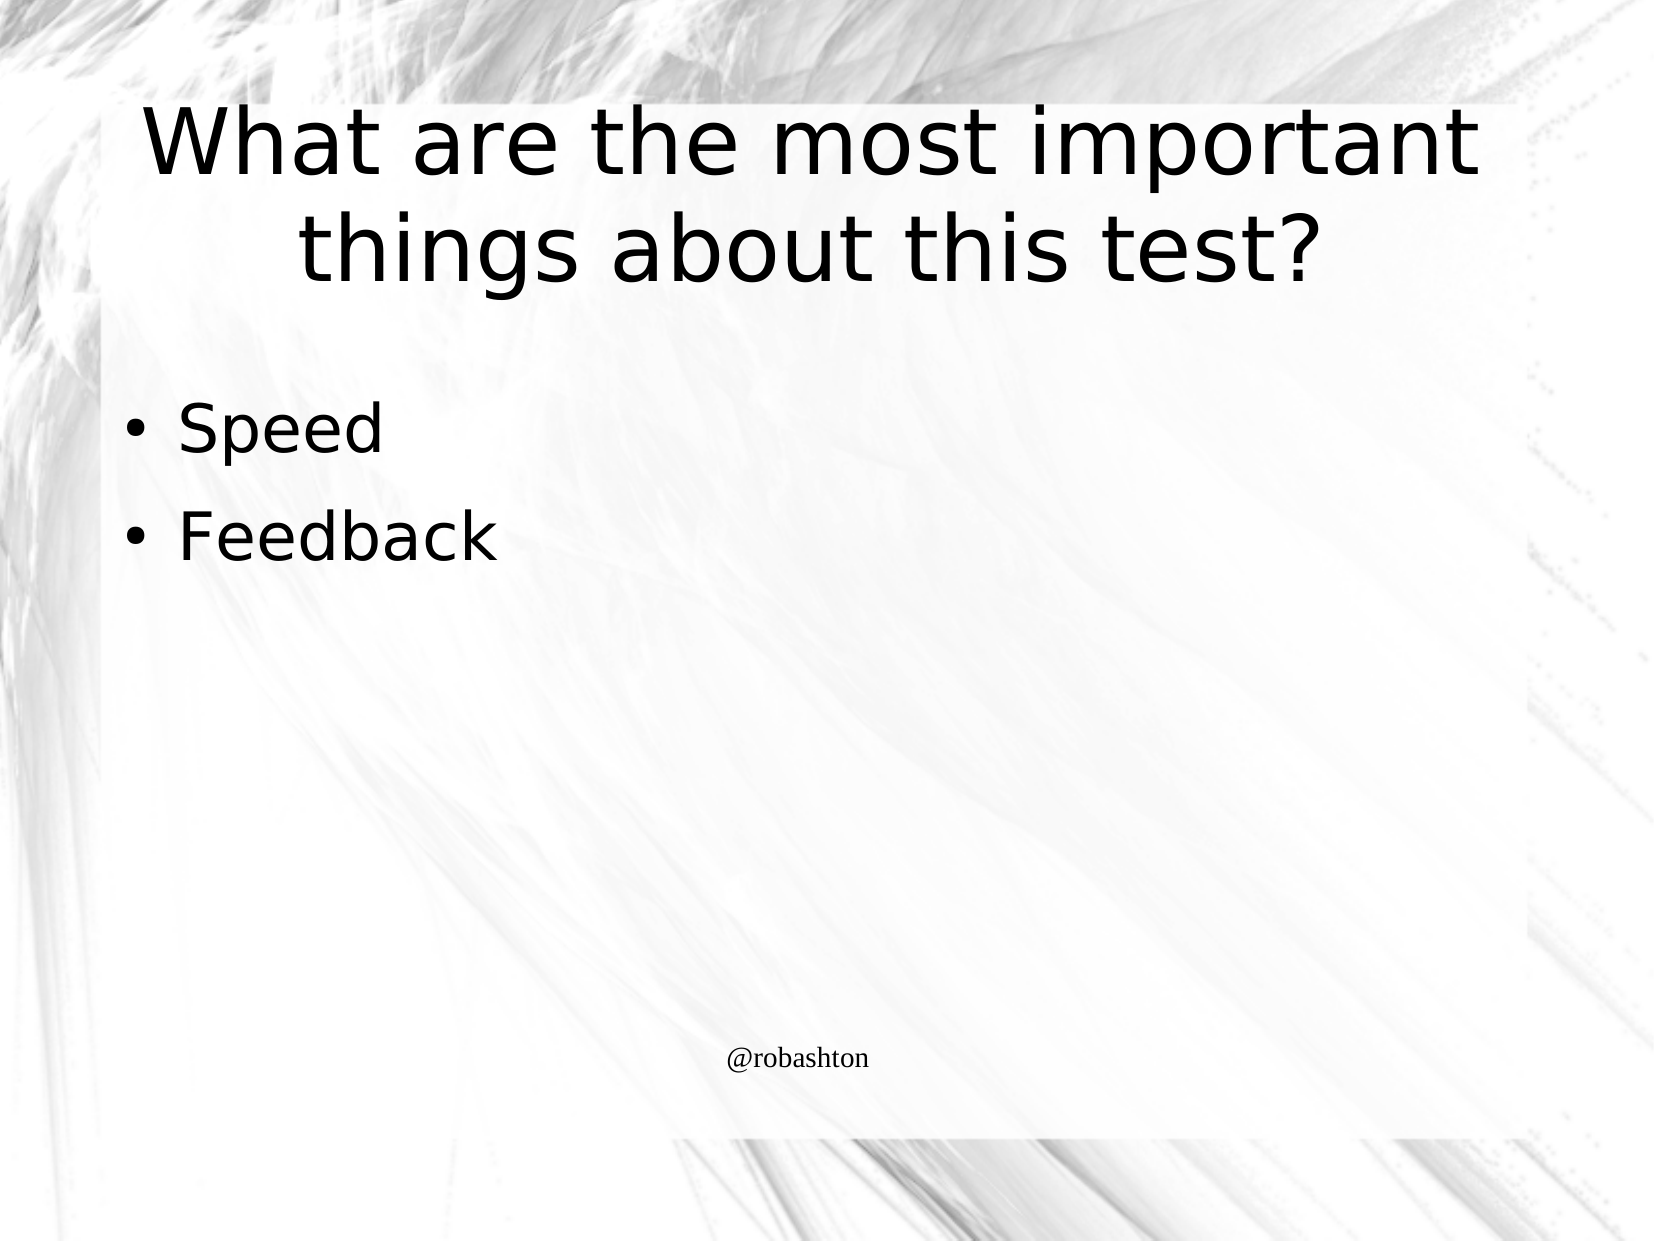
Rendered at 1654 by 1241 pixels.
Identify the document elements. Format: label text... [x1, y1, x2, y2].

list Speed Feedback [106, 390, 1559, 1111]
picture [0, 0, 1654, 1241]
title What are the most important things about this test? [118, 89, 1506, 304]
